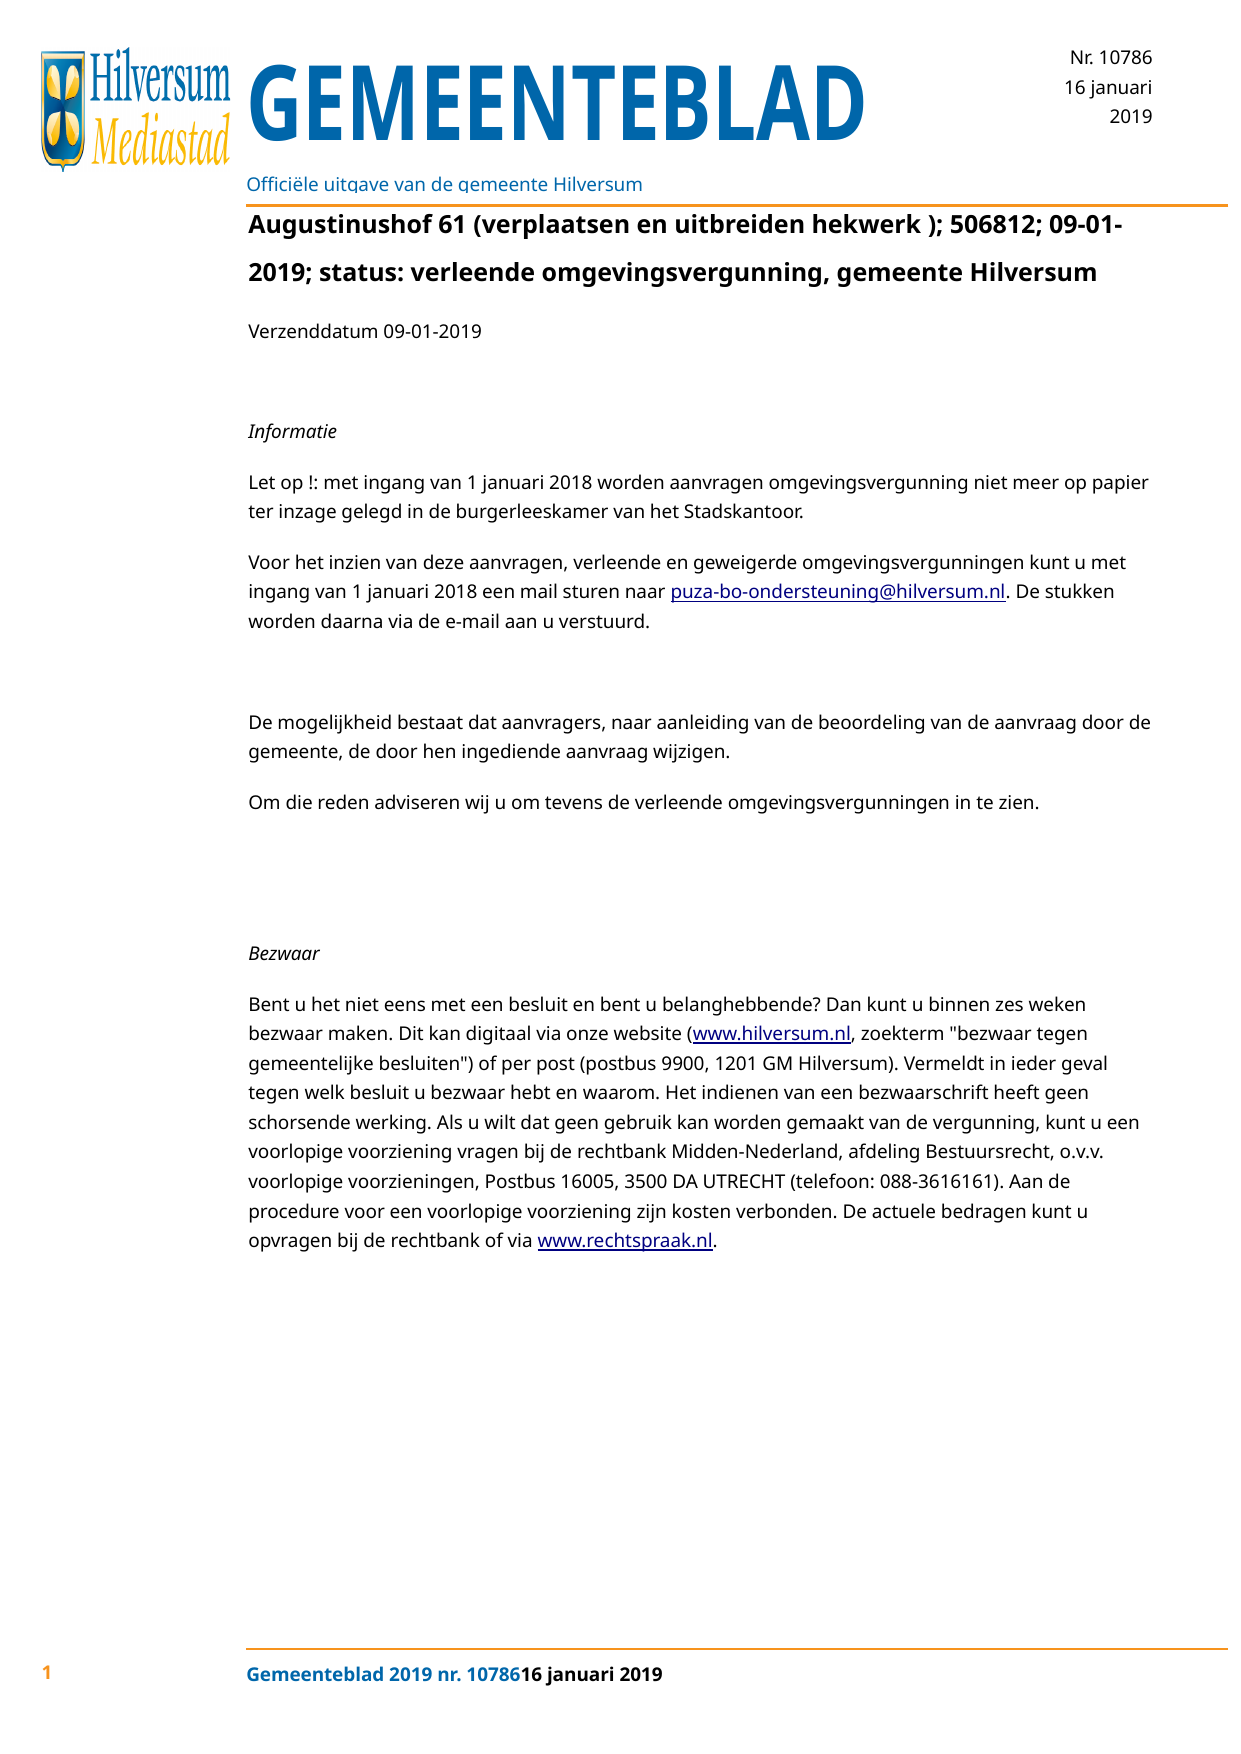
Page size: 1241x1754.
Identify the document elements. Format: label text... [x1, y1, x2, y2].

text Bent u het niet eens met een besluit en bent u belanghebbende? Dan kunt u binnen zes weken bezwaar maken. Dit kan digitaal via onze website (www.hilversum.nl, zoekterm "bezwaar tegen gemeentelijke besluiten") of per post (postbus 9900, 1201 GM Hilversum). Vermeldt in ieder geval tegen welk besluit u bezwaar hebt en waarom. Het indienen van een bezwaarschrift heeft geen schorsende werking. Als u wilt dat geen gebruik kan worden gemaakt van de vergunning, kunt u een voorlopige voorziening vragen bij de rechtbank Midden-Nederland, afdeling Bestuursrecht, o.v.v. voorlopige voorzieningen, Postbus 16005, 3500 DA UTRECHT (telefoon: 088-3616161). Aan de procedure voor een voorlopige voorziening zijn kosten verbonden. De actuele bedragen kunt u opvragen bij de rechtbank of via www.rechtspraak.nl. [248, 991, 1152, 1253]
text Let op !: met ingang van 1 januari 2018 worden aanvragen omgevingsvergunning niet meer op papier ter inzage gelegd in de burgerleeskamer van het Stadskantoor. [248, 469, 1152, 524]
text Bezwaar [248, 940, 1152, 966]
text Voor het inzien van deze aanvragen, verleende en geweigerde omgevingsvergunningen kunt u met ingang van 1 januari 2018 een mail sturen naar puza-bo-ondersteuning@hilversum.nl. De stukken worden daarna via de e-mail aan u verstuurd. [248, 549, 1152, 634]
text Informatie [248, 419, 1152, 444]
picture [41, 47, 231, 172]
text Augustinushof 61 (verplaatsen en uitbreiden hekwerk ); 506812; 09-01-2019; status: verleende omgevingsvergunning, gemeente Hilversum [248, 207, 1152, 288]
text De mogelijkheid bestaat dat aanvragers, naar aanleiding van de beoordeling van de aanvraag door de gemeente, de door hen ingediende aanvraag wijzigen. [248, 709, 1152, 764]
text Om die reden adviseren wij u om tevens de verleende omgevingsvergunningen in te zien. [248, 789, 1152, 815]
text Verzenddatum 09-01-2019 [248, 318, 1152, 344]
